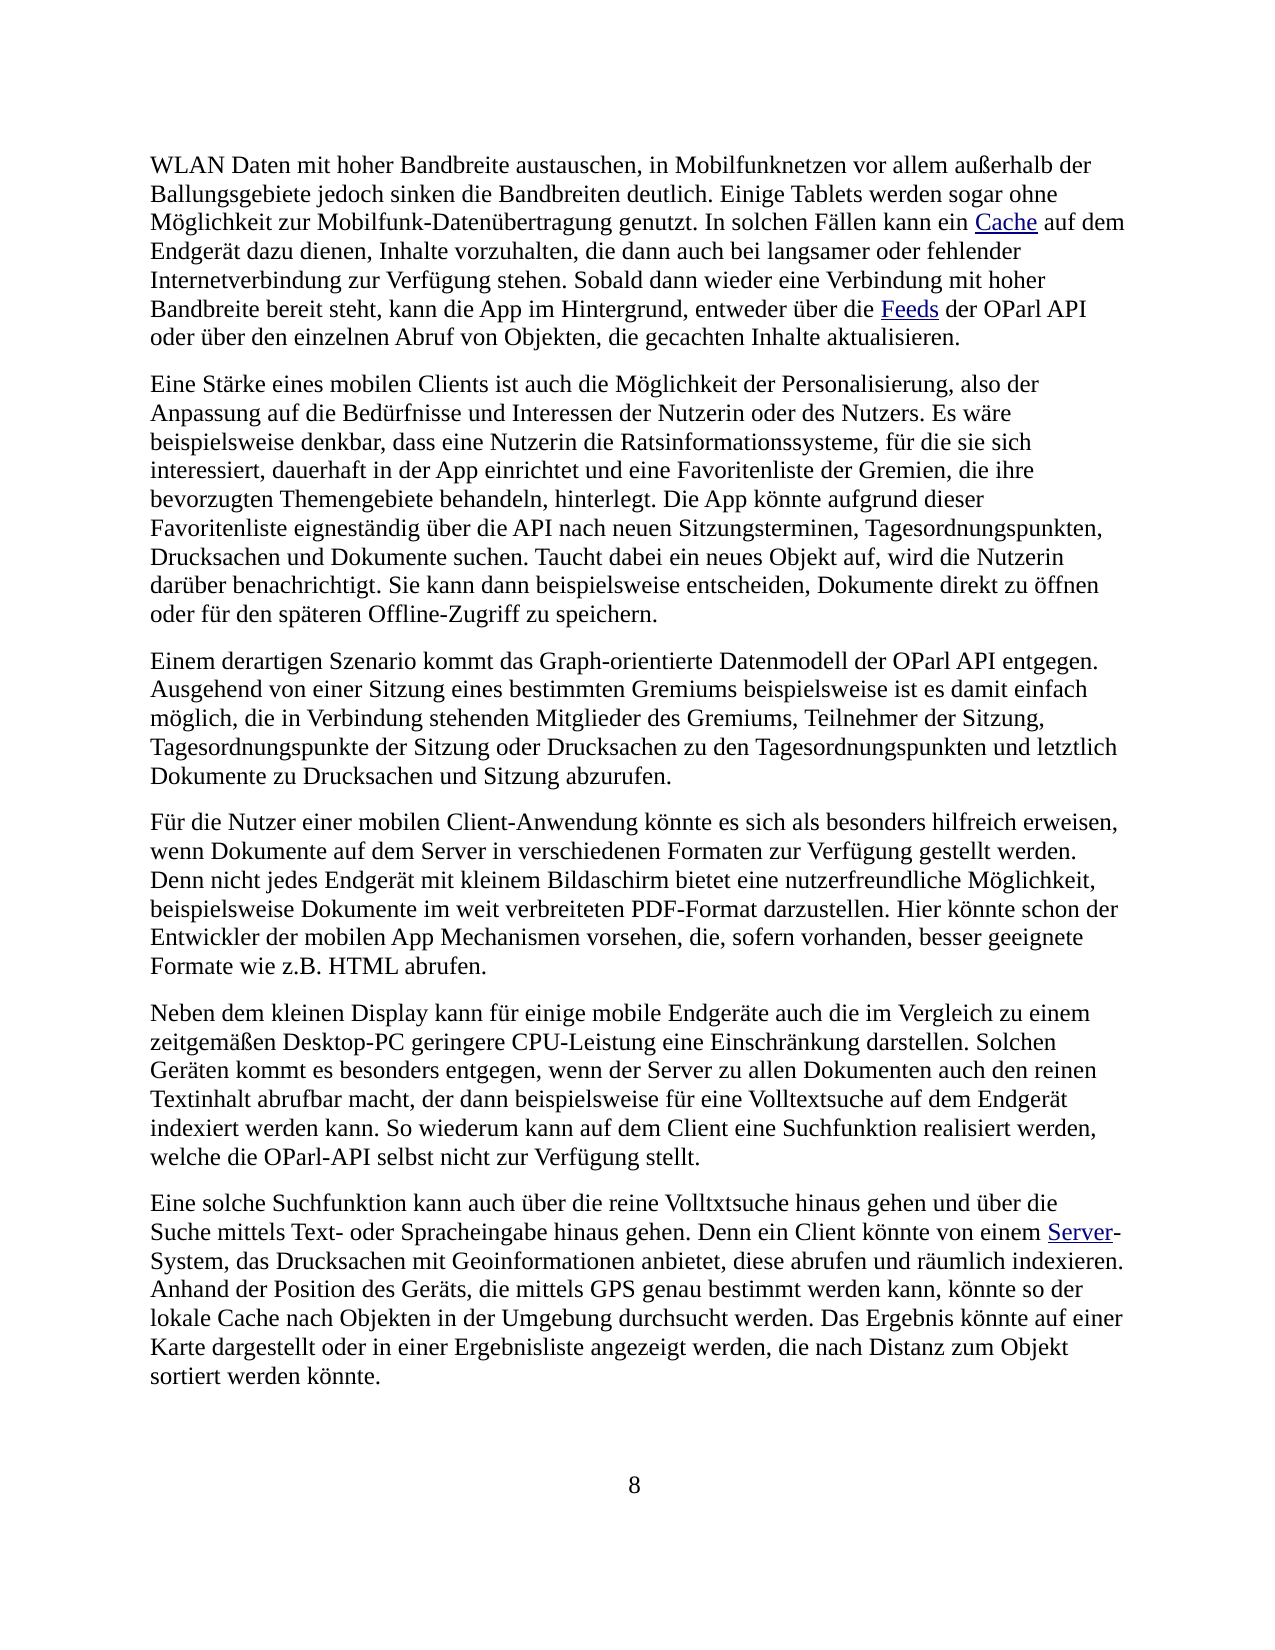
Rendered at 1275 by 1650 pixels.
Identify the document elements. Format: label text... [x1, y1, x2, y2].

text Einem derartigen Szenario kommt das Graph-orientierte Datenmodell der OParl API entgegen. Ausgehend von einer Sitzung eines bestimmten Gremiums beispielsweise ist es damit einfach möglich, die in Verbindung stehenden Mitglieder des Gremiums, Teilnehmer der Sitzung, Tagesordnungspunkte der Sitzung oder Drucksachen zu den Tagesordnungspunkten und letztlich Dokumente zu Drucksachen und Sitzung abzurufen. [150, 646, 1125, 789]
text Neben dem kleinen Display kann für einige mobile Endgeräte auch die im Vergleich zu einem zeitgemäßen Desktop-PC geringere CPU-Leistung eine Einschränkung darstellen. Solchen Geräten kommt es besonders entgegen, wenn der Server zu allen Dokumenten auch den reinen Textinhalt abrufbar macht, der dann beispielsweise für eine Volltextsuche auf dem Endgerät indexiert werden kann. So wiederum kann auf dem Client eine Suchfunktion realisiert werden, welche die OParl-API selbst nicht zur Verfügung stellt. [150, 998, 1125, 1170]
text Eine Stärke eines mobilen Clients ist auch die Möglichkeit der Personalisierung, also der Anpassung auf die Bedürfnisse und Interessen der Nutzerin oder des Nutzers. Es wäre beispielsweise denkbar, dass eine Nutzerin die Ratsinformationssysteme, für die sie sich interessiert, dauerhaft in der App einrichtet und eine Favoritenliste der Gremien, die ihre bevorzugten Themengebiete behandeln, hinterlegt. Die App könnte aufgrund dieser Favoritenliste eigneständig über die API nach neuen Sitzungsterminen, Tagesordnungspunkten, Drucksachen und Dokumente suchen. Taucht dabei ein neues Objekt auf, wird die Nutzerin darüber benachrichtigt. Sie kann dann beispielsweise entscheiden, Dokumente direkt zu öffnen oder für den späteren Offline-Zugriff zu speichern. [150, 369, 1125, 628]
text Eine solche Suchfunktion kann auch über die reine Volltxtsuche hinaus gehen und über die Suche mittels Text- oder Spracheingabe hinaus gehen. Denn ein Client könnte von einem Server-System, das Drucksachen mit Geoinformationen anbietet, diese abrufen und räumlich indexieren. Anhand der Position des Geräts, die mittels GPS genau bestimmt werden kann, könnte so der lokale Cache nach Objekten in der Umgebung durchsucht werden. Das Ergebnis könnte auf einer Karte dargestellt oder in einer Ergebnisliste angezeigt werden, die nach Distanz zum Objekt sortiert werden könnte. [150, 1188, 1125, 1389]
text Für die Nutzer einer mobilen Client-Anwendung könnte es sich als besonders hilfreich erweisen, wenn Dokumente auf dem Server in verschiedenen Formaten zur Verfügung gestellt werden. Denn nicht jedes Endgerät mit kleinem Bildaschirm bietet eine nutzerfreundliche Möglichkeit, beispielsweise Dokumente im weit verbreiteten PDF-Format darzustellen. Hier könnte schon der Entwickler der mobilen App Mechanismen vorsehen, die, sofern vorhanden, besser geeignete Formate wie z.B. HTML abrufen. [150, 807, 1125, 980]
text WLAN Daten mit hoher Bandbreite austauschen, in Mobilfunknetzen vor allem außerhalb der Ballungsgebiete jedoch sinken die Bandbreiten deutlich. Einige Tablets werden sogar ohne Möglichkeit zur Mobilfunk-Datenübertragung genutzt. In solchen Fällen kann ein Cache auf dem Endgerät dazu dienen, Inhalte vorzuhalten, die dann auch bei langsamer oder fehlender Internetverbindung zur Verfügung stehen. Sobald dann wieder eine Verbindung mit hoher Bandbreite bereit steht, kann die App im Hintergrund, entweder über die Feeds der OParl API oder über den einzelnen Abruf von Objekten, die gecachten Inhalte aktualisieren. [150, 150, 1125, 351]
